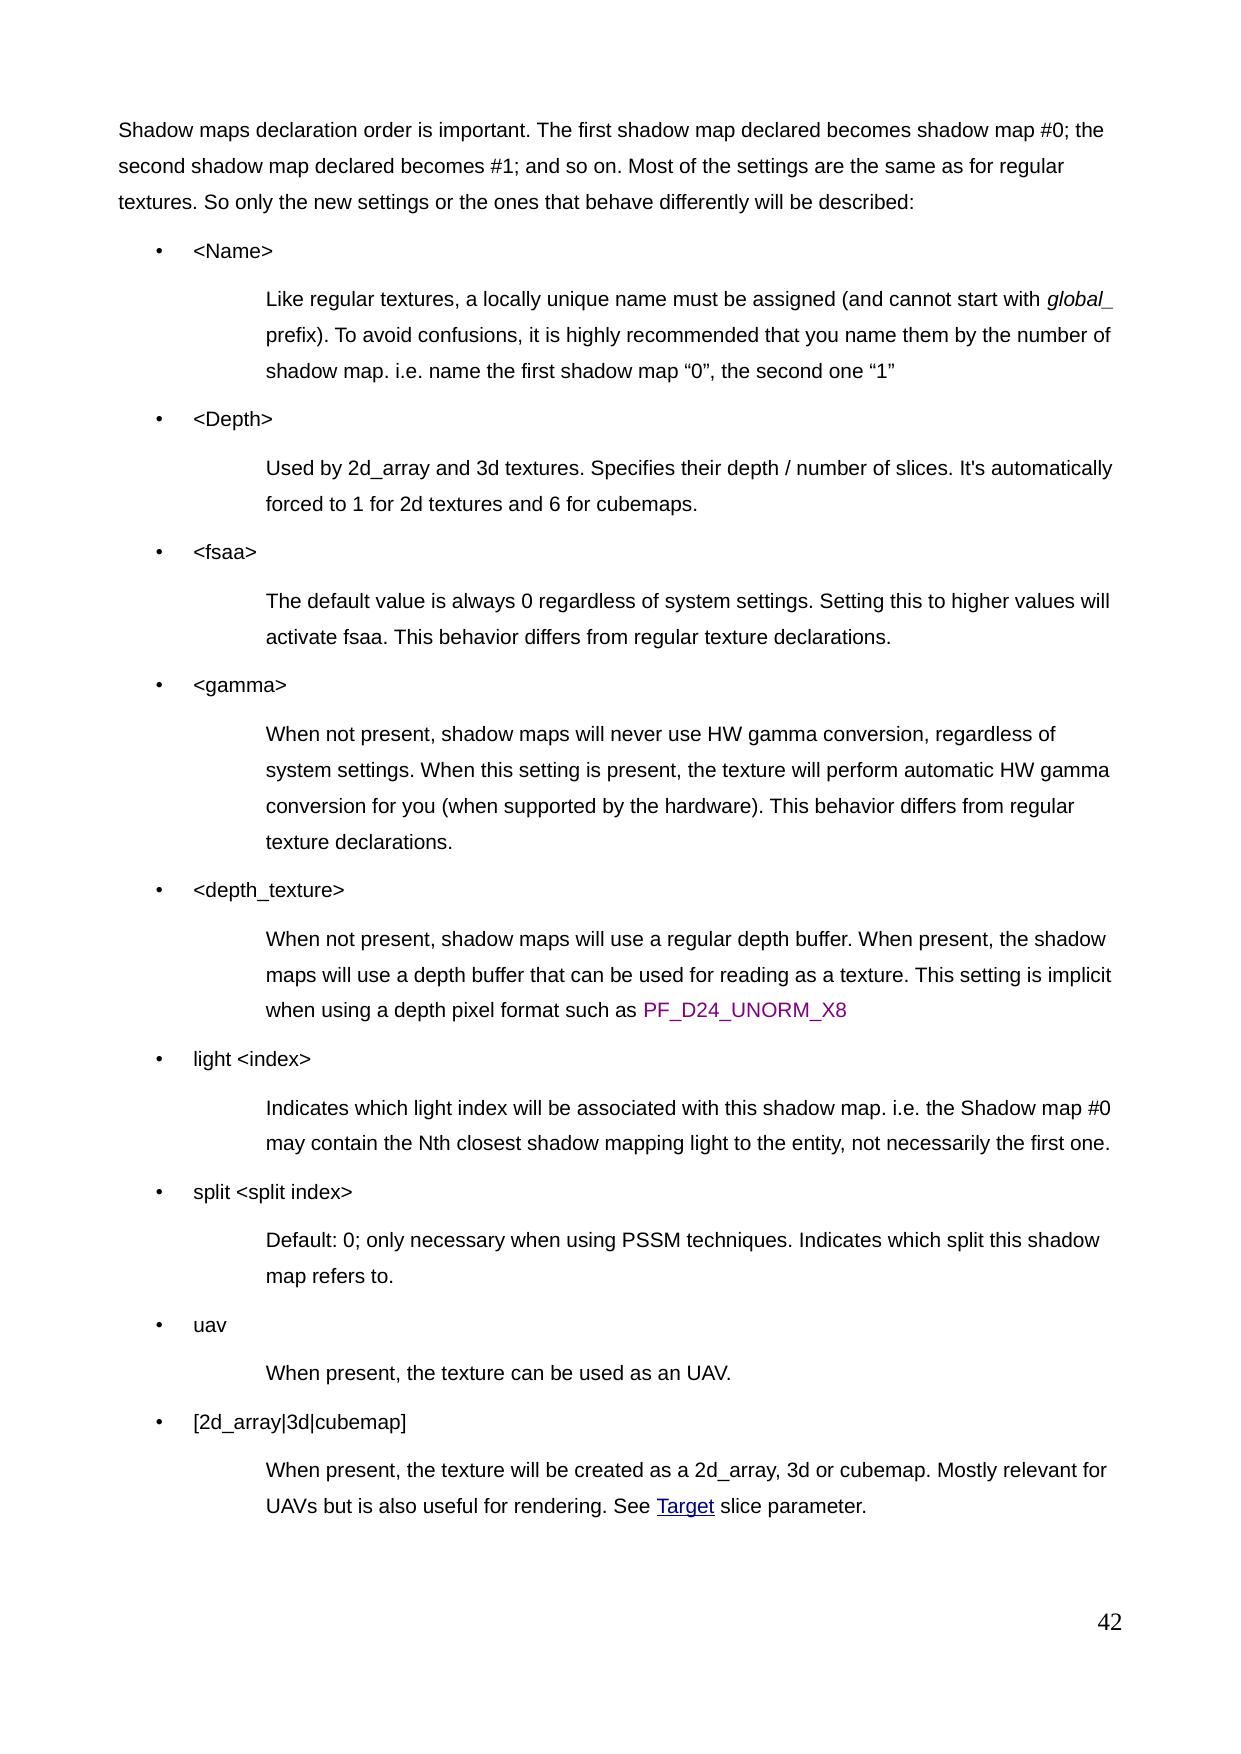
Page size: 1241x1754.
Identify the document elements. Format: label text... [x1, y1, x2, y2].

text When not present, shadow maps will use a regular depth buffer. When present, the shadow maps will use a depth buffer that can be used for reading as a texture. This setting is implicit when using a depth pixel format such as PF_D24_UNORM_X8 [266, 926, 1122, 1022]
list <depth_texture> [156, 878, 1122, 902]
list light <index> [156, 1047, 1122, 1071]
list <Name> [156, 238, 1122, 262]
text Like regular textures, a locally unique name must be assigned (and cannot start with global_ prefix). To avoid confusions, it is highly recommended that you name them by the number of shadow map. i.e. name the first shadow map “0”, the second one “1” [266, 287, 1122, 383]
list <Depth> [156, 407, 1122, 431]
text When not present, shadow maps will never use HW gamma conversion, regardless of system settings. When this setting is present, the texture will perform automatic HW gamma conversion for you (when supported by the hardware). This behavior differs from regular texture declarations. [266, 722, 1122, 853]
text The default value is always 0 regardless of system settings. Setting this to higher values will activate fsaa. This behavior differs from regular texture declarations. [266, 589, 1122, 649]
text Shadow maps declaration order is important. The first shadow map declared becomes shadow map #0; the second shadow map declared becomes #1; and so on. Most of the settings are the same as for regular textures. So only the new settings or the ones that behave differently will be described: [118, 118, 1122, 214]
list <fsaa> [156, 540, 1122, 564]
list <gamma> [156, 673, 1122, 697]
text Indicates which light index will be associated with this shadow map. i.e. the Shadow map #0 may contain the Nth closest shadow mapping light to the entity, not necessarily the first one. [266, 1095, 1122, 1155]
text Default: 0; only necessary when using PSSM techniques. Indicates which split this shadow map refers to. [266, 1228, 1122, 1288]
list uav [156, 1313, 1122, 1337]
list [2d_array|3d|cubemap] [156, 1409, 1122, 1434]
text When present, the texture can be used as an UAV. [266, 1361, 1122, 1385]
text Used by 2d_array and 3d textures. Specifies their depth / number of slices. It's automatically forced to 1 for 2d textures and 6 for cubemaps. [266, 456, 1122, 516]
text When present, the texture will be created as a 2d_array, 3d or cubemap. Mostly relevant for UAVs but is also useful for rendering. See Target slice parameter. [266, 1458, 1122, 1518]
list split <split index> [156, 1180, 1122, 1204]
